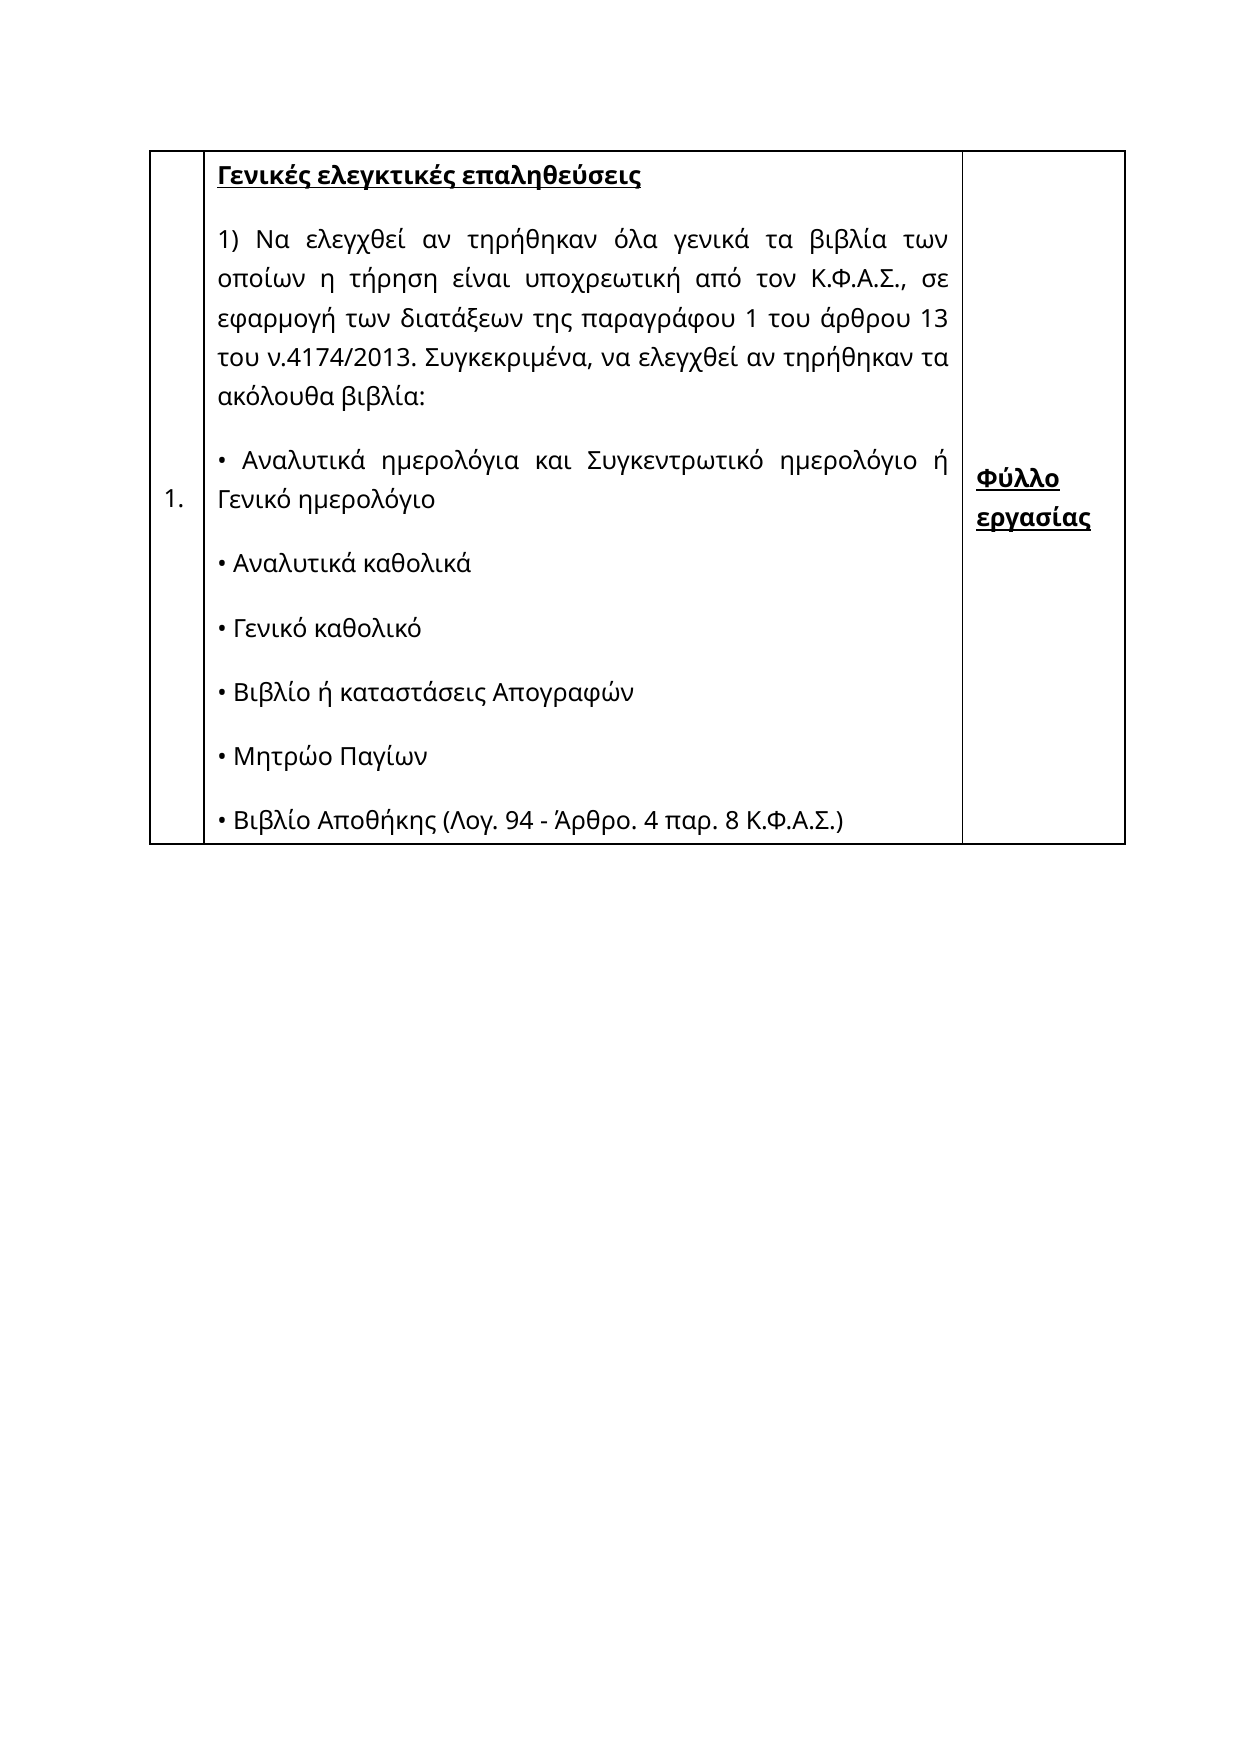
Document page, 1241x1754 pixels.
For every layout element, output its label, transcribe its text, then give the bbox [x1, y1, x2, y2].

table_cell Γενικές ελεγκτικές επαληθεύσεις 1) Να ελεγχθεί αν τηρήθηκαν όλα γενικά τα βιβλία των οποίων η τήρηση είναι υποχρεωτική από τον Κ.Φ.Α.Σ., σε εφαρμογή των διατάξεων της παραγράφου 1 του άρθρου 13 του ν.4174/2013. Συγκεκριμένα, να ελεγχθεί αν τηρήθηκαν τα ακόλουθα βιβλία: • Αναλυτικά ημερολόγια και Συγκεντρωτικό ημερολόγιο ή Γενικό ημερολόγιο • Αναλυτικά καθολικά • Γενικό καθολικό • Βιβλίο ή καταστάσεις Απογραφών • Μητρώο Παγίων • Βιβλίο Αποθήκης (Λογ. 94 - Άρθρο. 4 παρ. 8 Κ.Φ.Α.Σ.) [205, 152, 962, 843]
table_cell Φύλλο εργασίας [963, 152, 1124, 843]
table_cell 1. [151, 152, 203, 843]
